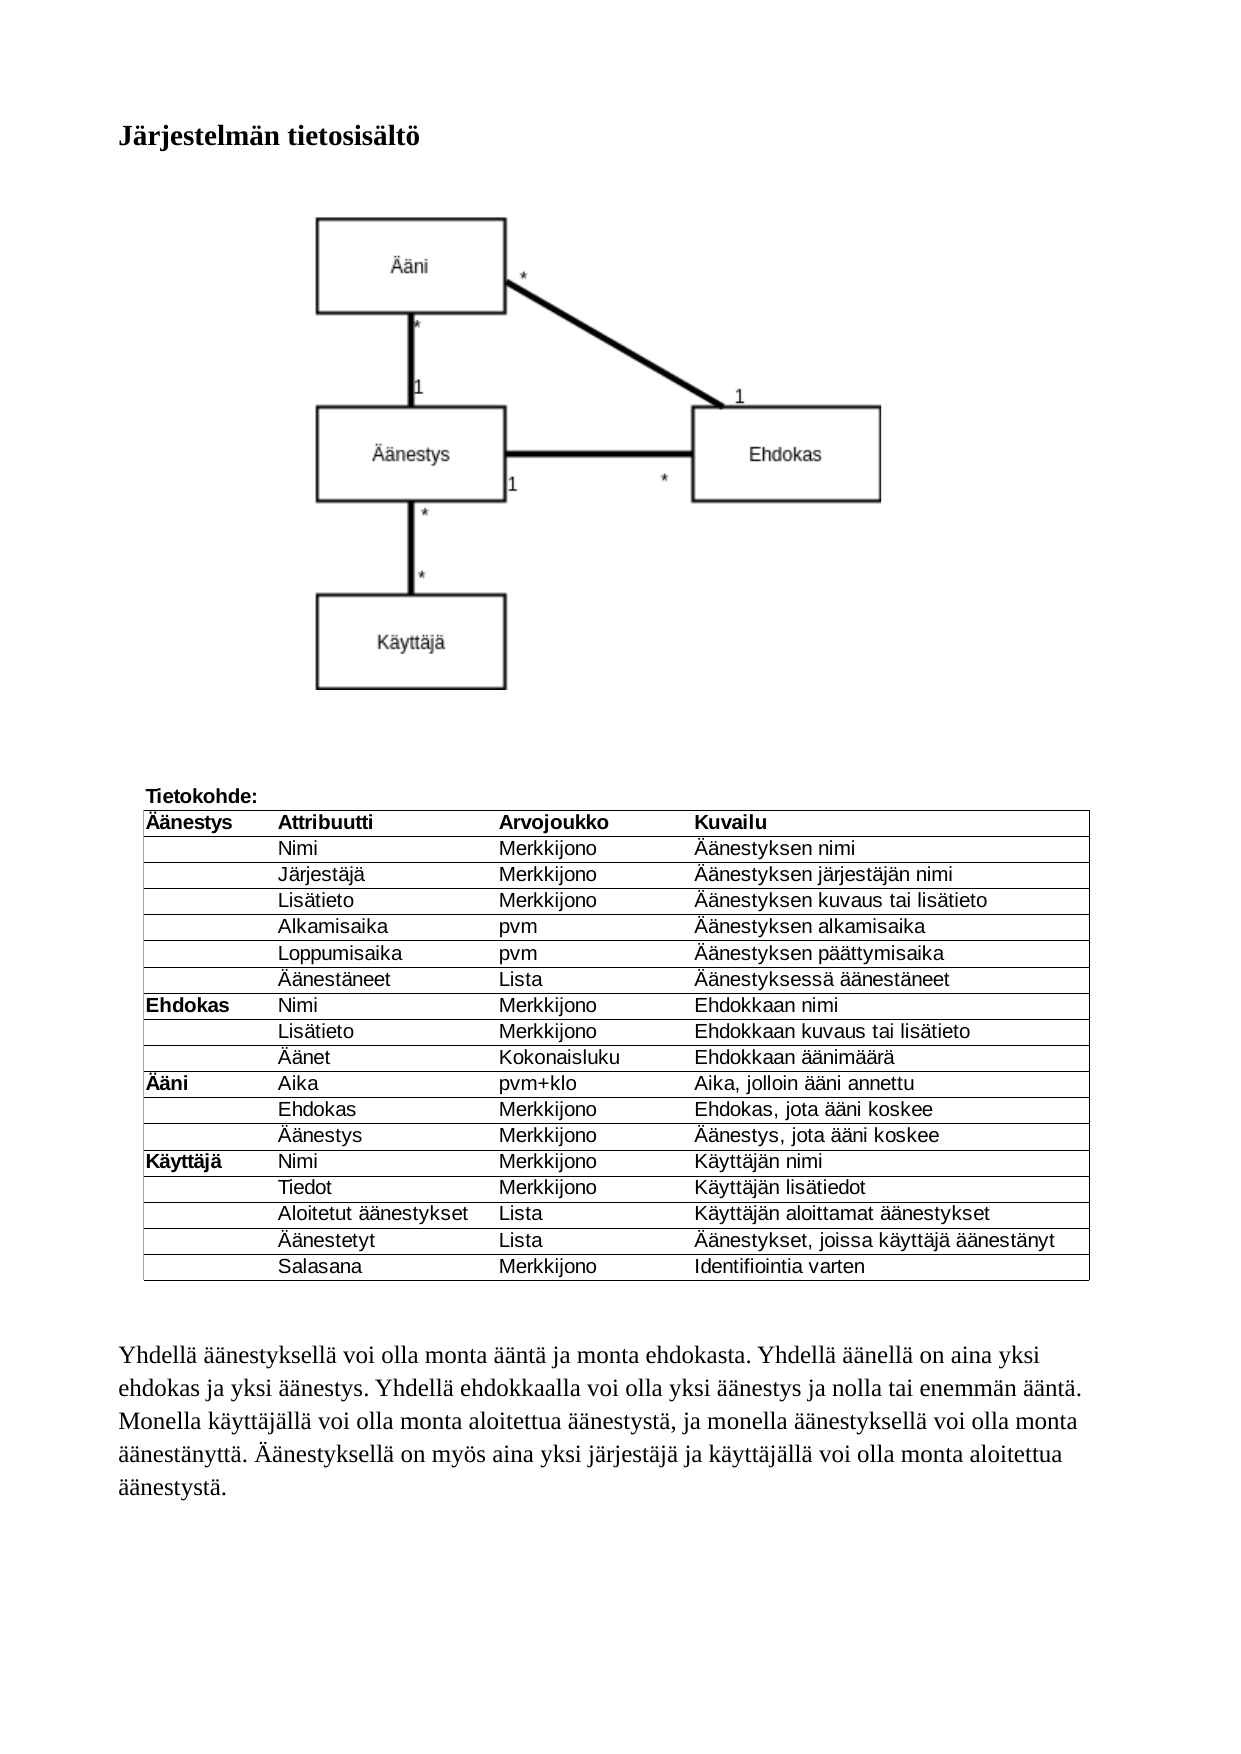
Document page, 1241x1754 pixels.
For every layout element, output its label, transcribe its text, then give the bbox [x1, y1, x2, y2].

text Järjestelmän tietosisältö [118, 118, 1122, 152]
text Yhdellä äänestyksellä voi olla monta ääntä ja monta ehdokasta. Yhdellä äänellä on aina yksi ehdokas ja yksi äänestys. Yhdellä ehdokkaalla voi olla yksi äänestys ja nolla tai enemmän ääntä. Monella käyttäjällä voi olla monta aloitettua äänestystä, ja monella äänestyksellä voi olla monta äänestänyttä. Äänestyksellä on myös aina yksi järjestäjä ja käyttäjällä voi olla monta aloitettua äänestystä. [118, 1340, 1122, 1501]
